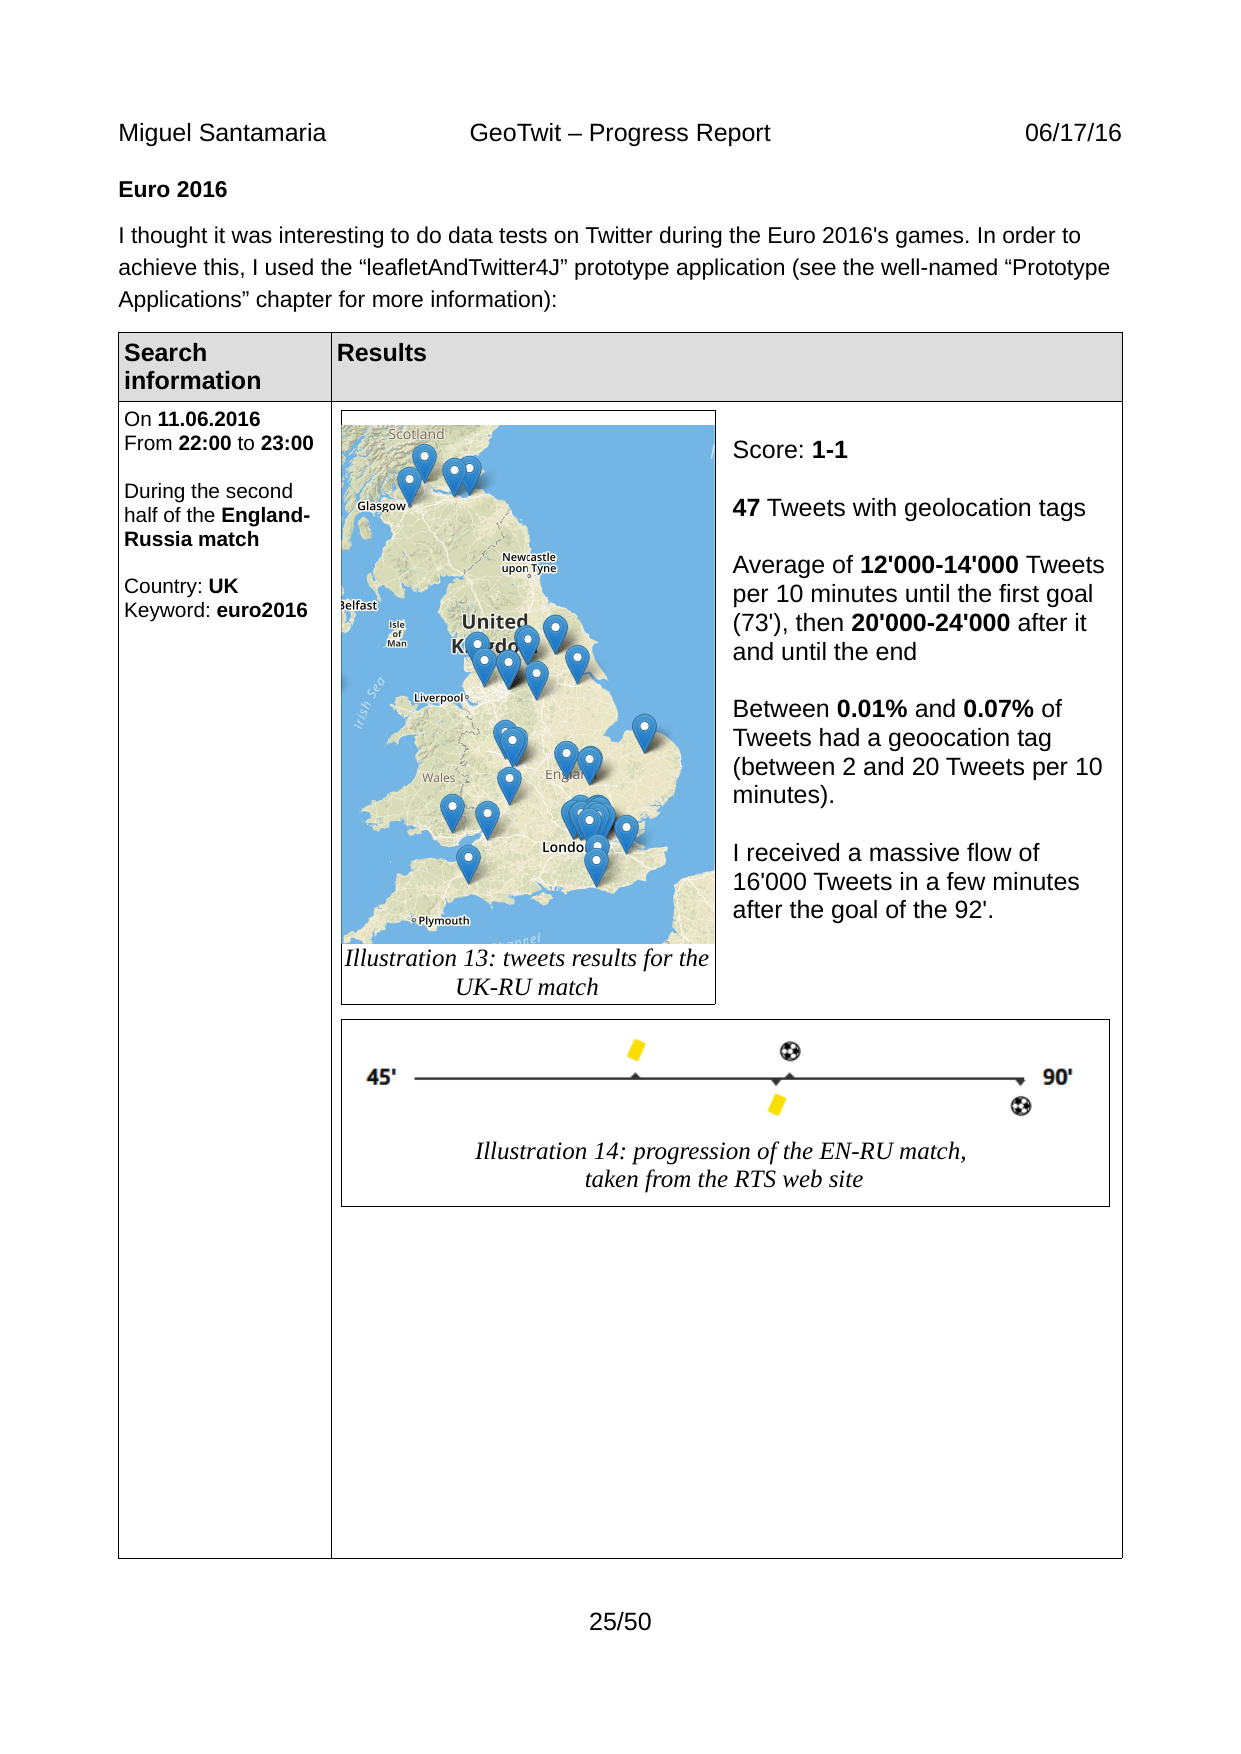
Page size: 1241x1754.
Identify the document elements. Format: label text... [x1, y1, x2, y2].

picture [341, 425, 715, 944]
table_header Results [332, 333, 1122, 401]
table_header Search information [119, 333, 331, 401]
text I thought it was interesting to do data tests on Twitter during the Euro 2016's games. In order to achieve this, I used the “leafletAndTwitter4J” prototype application (see the well-named “Prototype Applications” chapter for more information): [118, 222, 1122, 312]
picture [364, 1034, 1086, 1136]
text Euro 2016 [118, 176, 1122, 203]
table_cell Score: 1-1 47 Tweets with geolocation tags Average of 12'000-14'000 Tweets per 10 minutes until the first goal (73'), then 20'000-24'000 after it and until the end Between 0.01% and 0.07% of Tweets had a geoocation tag (between 2 and 20 Tweets per 10 minutes). I received a massive flow of 16'000 Tweets in a few minutes after the goal of the 92'. [332, 402, 1122, 1557]
table_cell On 11.06.2016 From 22:00 to 23:00 During the second half of the England-Russia match Country: UK Keyword: euro2016 [119, 402, 331, 1557]
